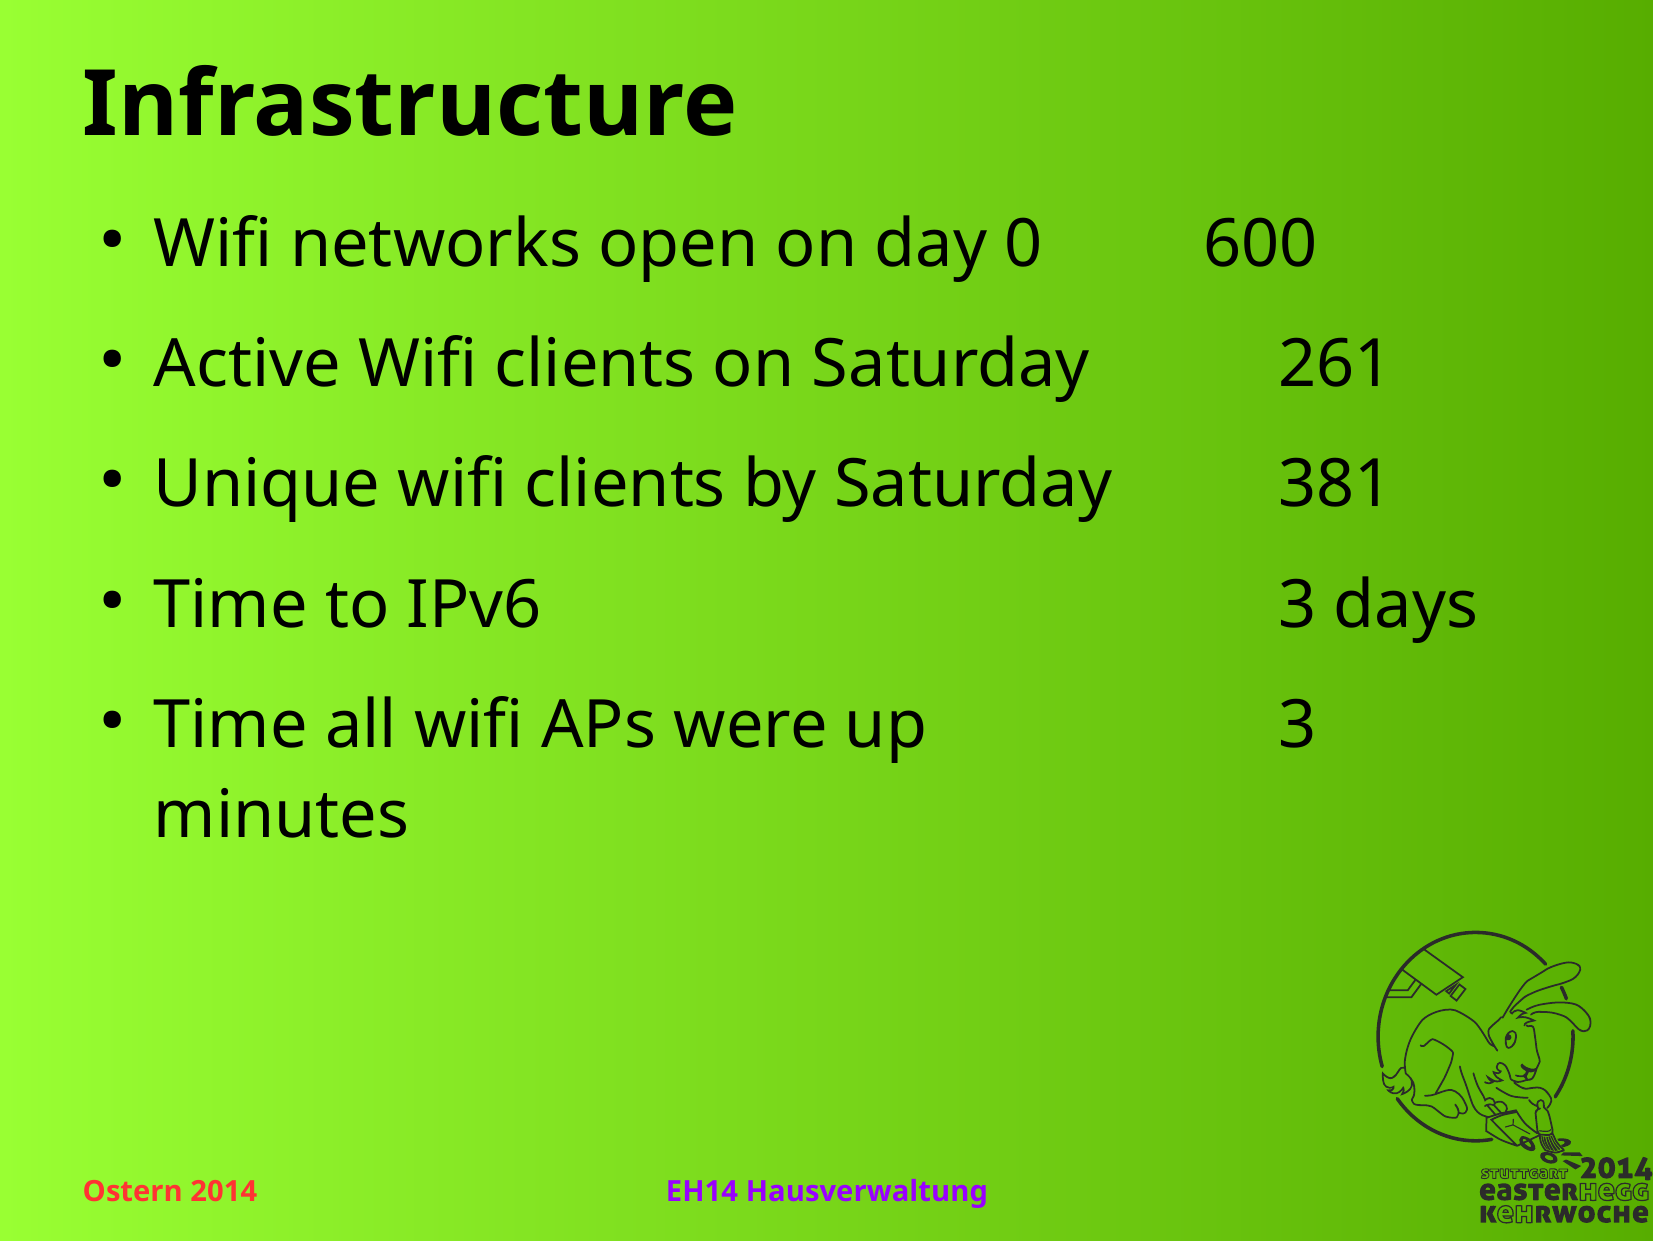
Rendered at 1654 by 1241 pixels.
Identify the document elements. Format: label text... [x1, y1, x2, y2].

list Wifi networks open on day 0 600 Active Wifi clients on Saturday 261 Unique wifi clients by Saturday 381 Time to IPv6 3 days Time all wifi APs were up 3 minutes [82, 195, 1571, 1131]
title Infrastructure [82, 49, 1571, 151]
title Party Stats [77, 0, 81, 1240]
